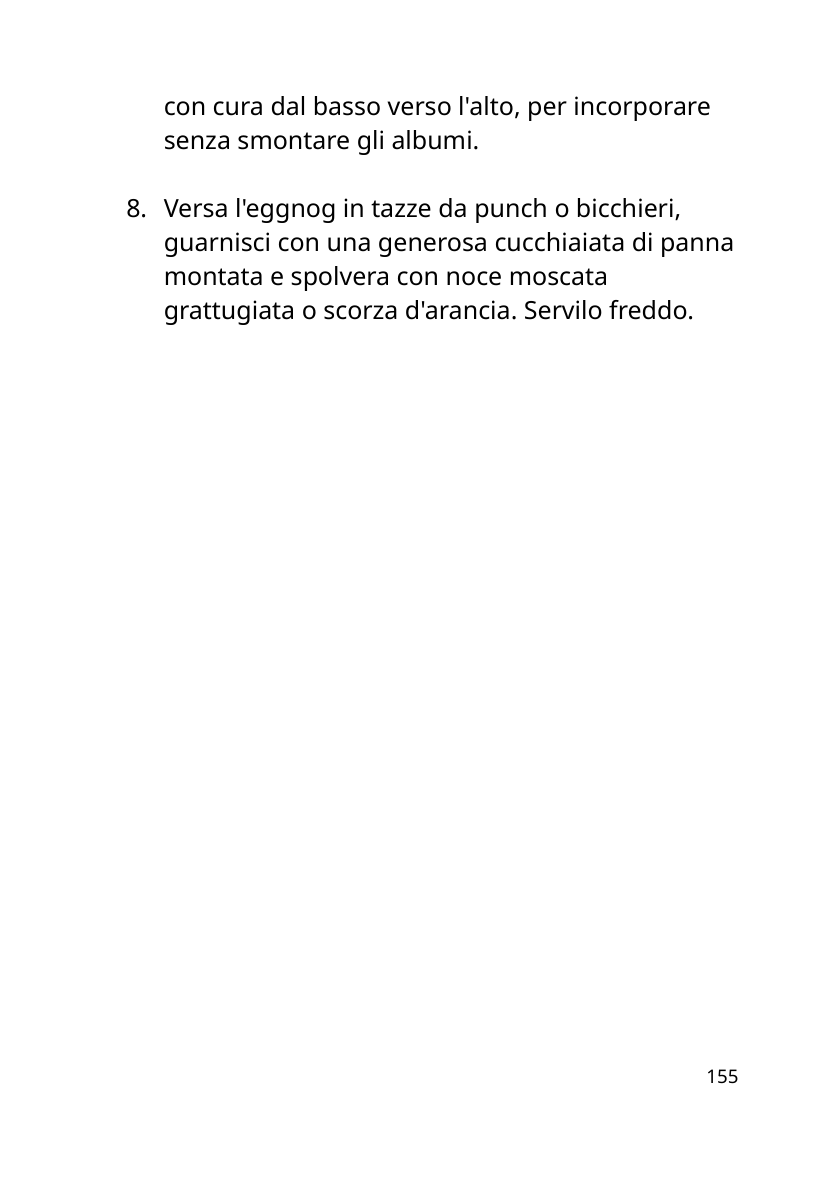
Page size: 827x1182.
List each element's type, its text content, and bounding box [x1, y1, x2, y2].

list Versa l'eggnog in tazze da punch o bicchieri, guarnisci con una generosa cucchiaiata di panna montata e spolvera con noce moscata grattugiata o scorza d'arancia. Servilo freddo. [126, 191, 738, 327]
list con cura dal basso verso l'alto, per incorporare senza smontare gli albumi. [126, 88, 738, 157]
